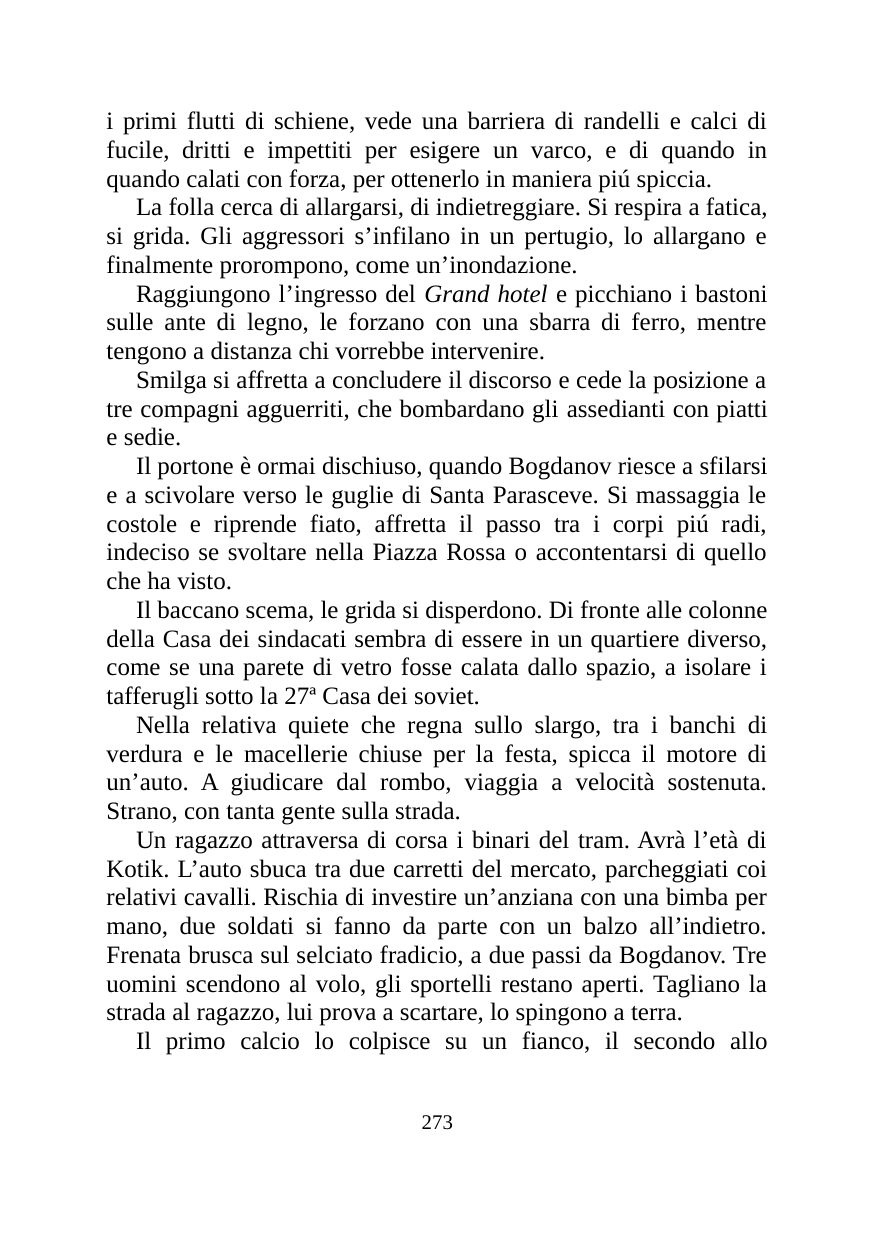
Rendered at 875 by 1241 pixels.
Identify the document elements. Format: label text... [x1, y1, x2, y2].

text La folla cerca di allargarsi, di indietreggiare. Si respira a fatica, si grida. Gli aggressori s’infilano in un pertugio, lo allargano e finalmente prorompono, come un’inondazione. [106, 192, 768, 279]
text i primi flutti di schiene, vede una barriera di randelli e calci di fucile, dritti e impettiti per esigere un varco, e di quando in quando calati con forza, per ottenerlo in maniera piú spiccia. [106, 106, 768, 192]
text Un ragazzo attraversa di corsa i binari del tram. Avrà l’età di Kotik. L’auto sbuca tra due carretti del mercato, parcheggiati coi relativi cavalli. Rischia di investire un’anziana con una bimba per mano, due soldati si fanno da parte con un balzo all’indietro. Frenata brusca sul selciato fradicio, a due passi da Bogdanov. Tre uomini scendono al volo, gli sportelli restano aperti. Tagliano la strada al ragazzo, lui prova a scartare, lo spingono a terra. [106, 825, 768, 1026]
text Il baccano scema, le grida si disperdono. Di fronte alle colonne della Casa dei sindacati sembra di essere in un quartiere diverso, come se una parete di vetro fosse calata dallo spazio, a isolare i tafferugli sotto la 27ª Casa dei soviet. [106, 595, 768, 710]
text Il primo calcio lo colpisce su un fianco, il secondo allo [106, 1026, 768, 1055]
text Smilga si affretta a concludere il discorso e cede la posizione a tre compagni agguerriti, che bombardano gli assedianti con piatti e sedie. [106, 365, 768, 451]
text Nella relativa quiete che regna sullo slargo, tra i banchi di verdura e le macellerie chiuse per la festa, spicca il motore di un’auto. A giudicare dal rombo, viaggia a velocità sostenuta. Strano, con tanta gente sulla strada. [106, 710, 768, 825]
text Raggiungono l’ingresso del Grand hotel e picchiano i bastoni sulle ante di legno, le forzano con una sbarra di ferro, mentre tengono a distanza chi vorrebbe intervenire. [106, 279, 768, 365]
text Il portone è ormai dischiuso, quando Bogdanov riesce a sfilarsi e a scivolare verso le guglie di Santa Parasceve. Si massaggia le costole e riprende fiato, affretta il passo tra i corpi piú radi, indeciso se svoltare nella Piazza Rossa o accontentarsi di quello che ha visto. [106, 451, 768, 595]
